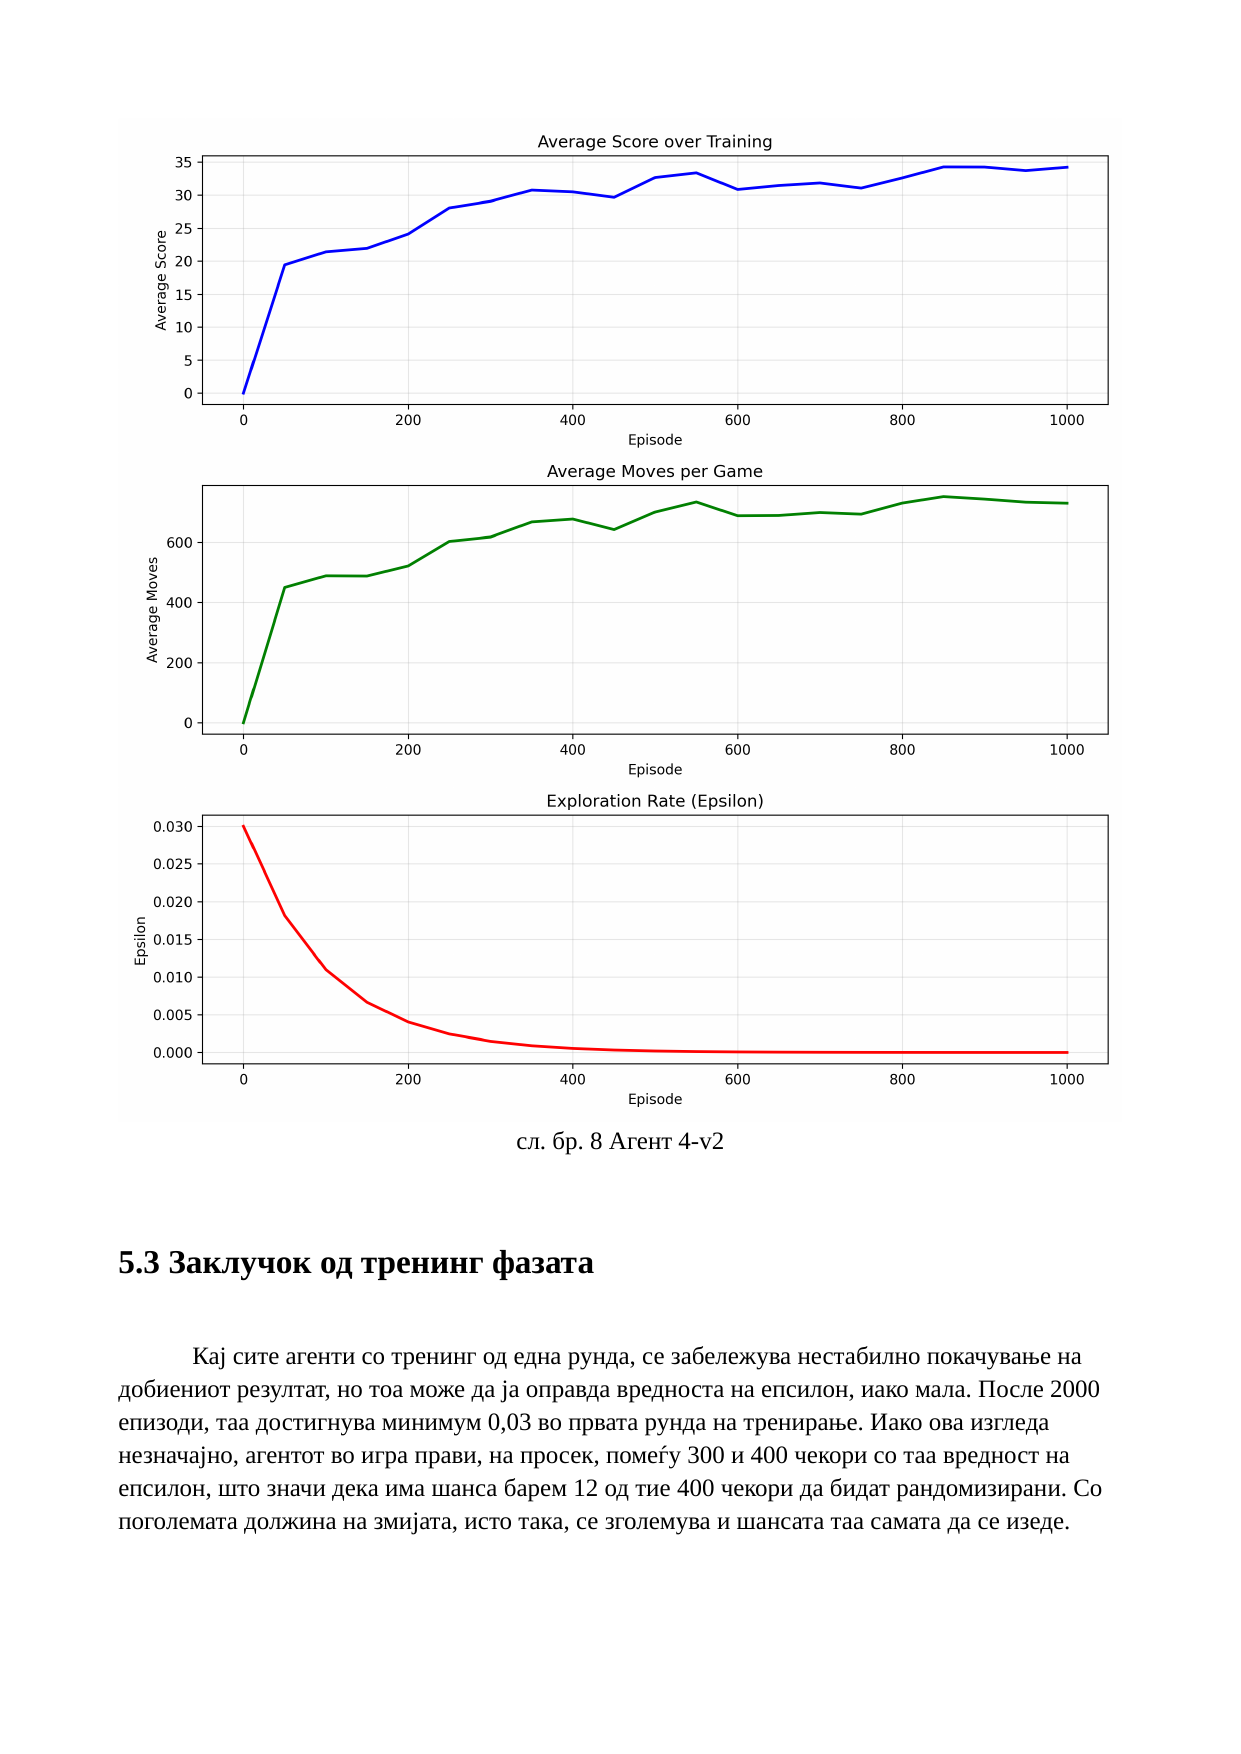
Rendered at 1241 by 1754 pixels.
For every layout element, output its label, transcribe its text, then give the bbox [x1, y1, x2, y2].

picture [118, 118, 1123, 1122]
subtitle 5.3 Заклучок од тренинг фазата [118, 1242, 1122, 1281]
text сл. бр. 8 Агент 4-v2 [118, 1122, 1122, 1155]
text Кај сите агенти со тренинг од една рунда, се забележува нестабилно покачување на добиениот резултат, но тоа може да ја оправда вредноста на епсилон, иако мала. После 2000 епизоди, таа достигнува минимум 0,03 во првата рунда на тренирање. Иако ова изгледа незначајно, агентот во игра прави, на просек, помеѓу 300 и 400 чекори со таа вредност на епсилон, што значи дека има шанса барем 12 од тие 400 чекори да бидат рандомизирани. Со поголемата должина на змијата, исто така, се зголемува и шансата таа самата да се изеде. [118, 1341, 1122, 1535]
